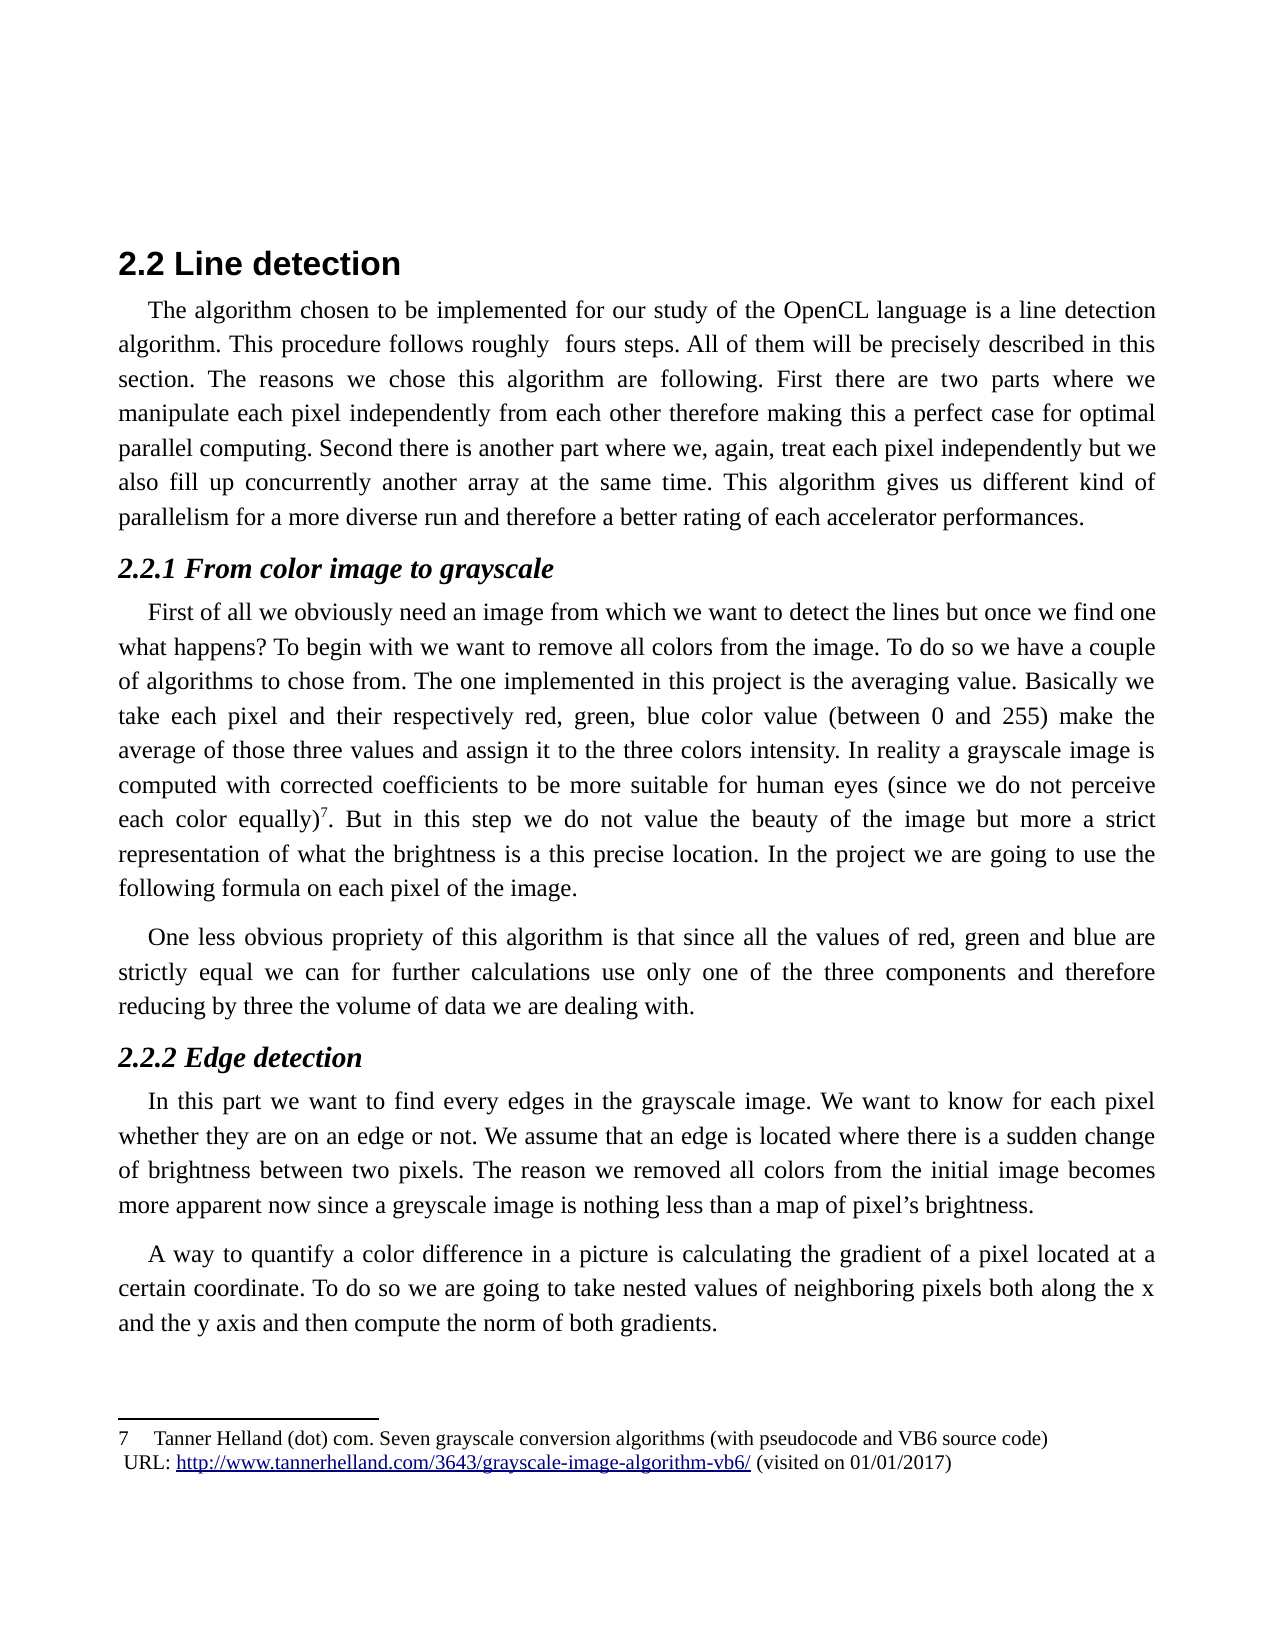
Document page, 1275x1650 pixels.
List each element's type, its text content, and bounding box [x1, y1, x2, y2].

text URL: http://www.tannerhelland.com/3643/grayscale-image-algorithm-vb6/ (visited on 01/01/2017) [118, 1449, 1157, 1474]
subtitle 2.2 Line detection [118, 244, 1157, 283]
subtitle 2.2.1 From color image to grayscale [118, 551, 1157, 585]
text Tanner Helland (dot) com. Seven grayscale conversion algorithms (with pseudocode and VB6 source code) [118, 1426, 1157, 1449]
text The algorithm chosen to be implemented for our study of the OpenCL language is a line detection algorithm. This procedure follows roughly fours steps. All of them will be precisely described in this section. The reasons we chose this algorithm are following. First there are two parts where we manipulate each pixel independently from each other therefore making this a perfect case for optimal parallel computing. Second there is another part where we, again, treat each pixel independently but we also fill up concurrently another array at the same time. This algorithm gives us different kind of parallelism for a more diverse run and therefore a better rating of each accelerator performances. [118, 295, 1157, 531]
text In this part we want to find every edges in the grayscale image. We want to know for each pixel whether they are on an edge or not. We assume that an edge is located where there is a sudden change of brightness between two pixels. The reason we removed all colors from the initial image becomes more apparent now since a greyscale image is nothing less than a map of pixel’s brightness. [118, 1086, 1157, 1219]
text One less obvious propriety of this algorithm is that since all the values of red, green and blue are strictly equal we can for further calculations use only one of the three components and therefore reducing by three the volume of data we are dealing with. [118, 922, 1157, 1020]
subtitle 2.2.2 Edge detection [118, 1040, 1157, 1074]
text First of all we obviously need an image from which we want to detect the lines but once we find one what happens? To begin with we want to remove all colors from the image. To do so we have a couple of algorithms to chose from. The one implemented in this project is the averaging value. Basically we take each pixel and their respectively red, green, blue color value (between 0 and 255) make the average of those three values and assign it to the three colors intensity. In reality a grayscale image is computed with corrected coefficients to be more suitable for human eyes (since we do not perceive each color equally). But in this step we do not value the beauty of the image but more a strict representation of what the brightness is a this precise location. In the project we are going to use the following formula on each pixel of the image. [118, 597, 1157, 902]
text A way to quantify a color difference in a picture is calculating the gradient of a pixel located at a certain coordinate. To do so we are going to take nested values of neighboring pixels both along the x and the y axis and then compute the norm of both gradients. [118, 1239, 1157, 1337]
